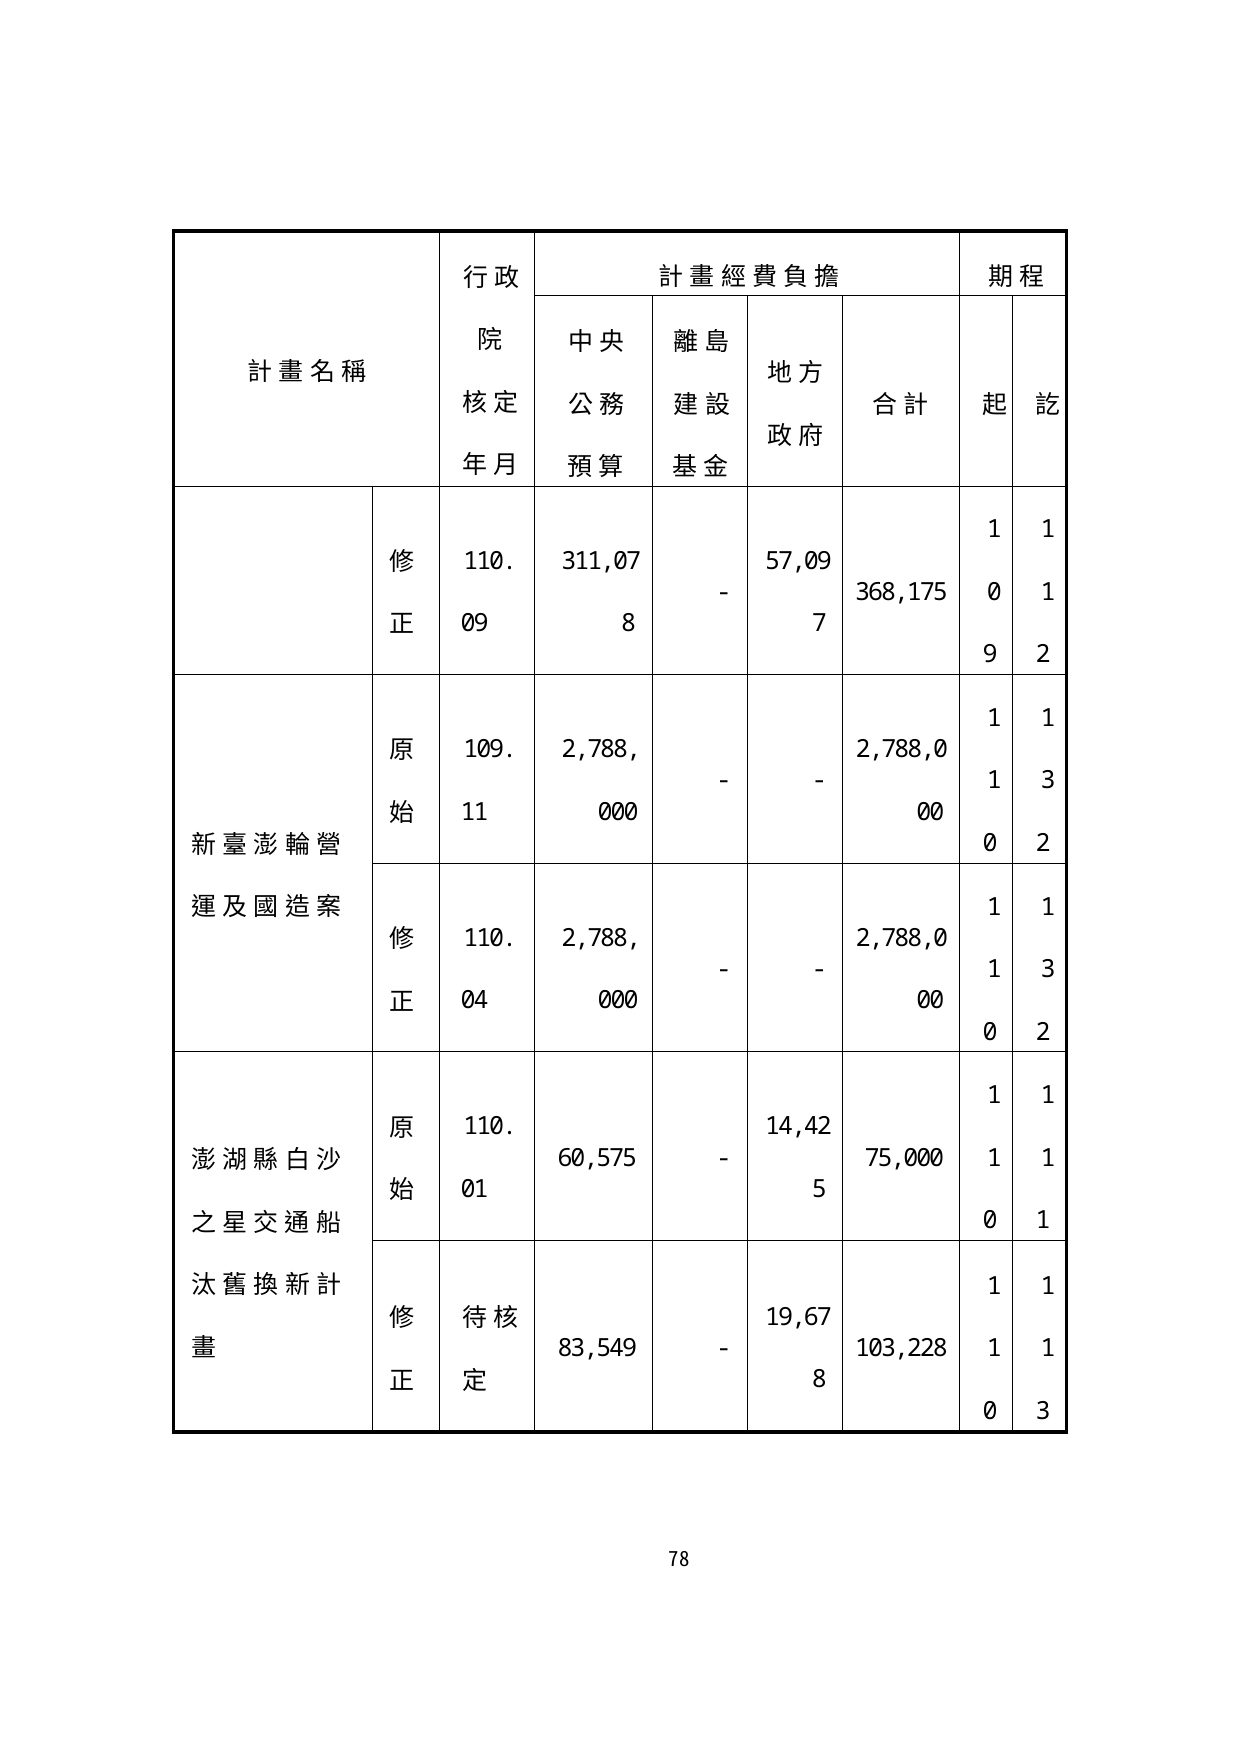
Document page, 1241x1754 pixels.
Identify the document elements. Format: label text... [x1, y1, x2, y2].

table_cell 合計 [843, 296, 959, 486]
table_cell 109 [960, 487, 1012, 674]
table_cell 2,788,000 [843, 675, 959, 863]
table_cell 103,228 [843, 1241, 959, 1430]
table_cell - [653, 864, 747, 1051]
table_cell 368,175 [843, 487, 959, 674]
table_cell 112 [1013, 487, 1065, 674]
table_cell 109.11 [440, 675, 534, 863]
table_cell 83,549 [535, 1241, 652, 1430]
table_cell 地方 政府 [748, 296, 842, 486]
table_cell [175, 487, 372, 674]
table_cell 原始 [373, 1052, 439, 1240]
table_cell 2,788,000 [843, 864, 959, 1051]
table_cell 起 [960, 296, 1012, 486]
table_cell 111 [1013, 1052, 1065, 1240]
table_cell 2,788,000 [535, 675, 652, 863]
table_cell 2,788,000 [535, 864, 652, 1051]
table_cell - [748, 864, 842, 1051]
table_cell 110 [960, 675, 1012, 863]
table_cell 修正 [373, 864, 439, 1051]
table_cell 311,078 [535, 487, 652, 674]
table_cell 14,425 [748, 1052, 842, 1240]
table_cell 原始 [373, 675, 439, 863]
table_cell 110 [960, 1241, 1012, 1430]
table_cell 待核定 [440, 1241, 534, 1430]
table_cell 110.04 [440, 864, 534, 1051]
table_cell - [653, 487, 747, 674]
table_cell 132 [1013, 675, 1065, 863]
table_cell 訖 [1013, 296, 1065, 486]
table_cell 110 [960, 864, 1012, 1051]
table_header 計畫名稱 [175, 233, 439, 486]
table_header 行政院 核定 年月 [440, 233, 534, 486]
table_cell - [653, 1052, 747, 1240]
table_cell 中央公務預算 [535, 296, 652, 486]
table_cell 75,000 [843, 1052, 959, 1240]
table_cell 19,678 [748, 1241, 842, 1430]
table_header 計畫經費負擔 [535, 233, 959, 295]
table_cell 60,575 [535, 1052, 652, 1240]
table_cell 110 [960, 1052, 1012, 1240]
table_cell - [748, 675, 842, 863]
table_header 期程 [960, 233, 1065, 295]
table_cell 修正 [373, 1241, 439, 1430]
table_cell 113 [1013, 1241, 1065, 1430]
table_cell 離島建設基金 [653, 296, 747, 486]
table_cell - [653, 1241, 747, 1430]
table_cell 新臺澎輪營運及國造案 [175, 675, 372, 1051]
table_cell 修正 [373, 487, 439, 674]
table_cell 110.01 [440, 1052, 534, 1240]
table_cell 132 [1013, 864, 1065, 1051]
table_cell 澎湖縣白沙之星交通船汰舊換新計畫 [175, 1052, 372, 1430]
table_cell 110.09 [440, 487, 534, 674]
table_cell 57,097 [748, 487, 842, 674]
table_cell - [653, 675, 747, 863]
